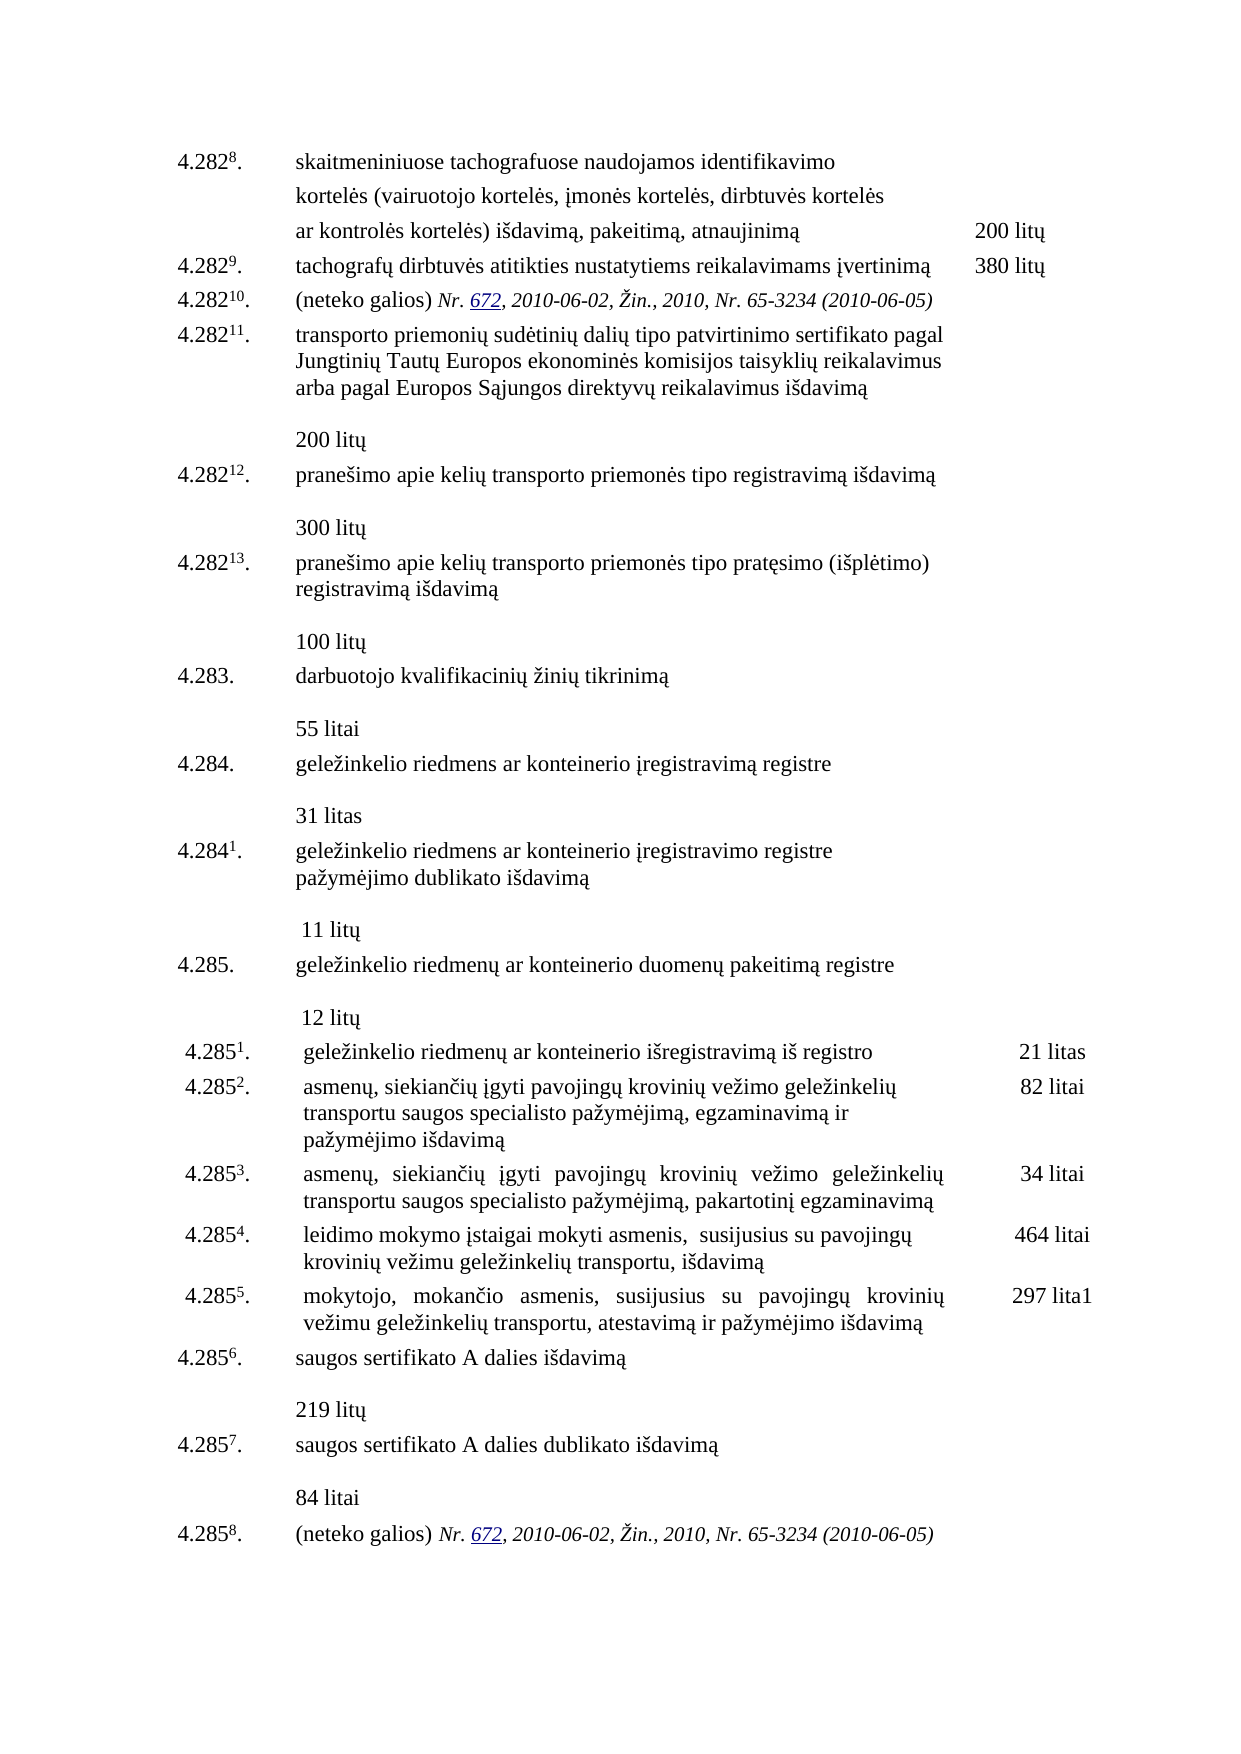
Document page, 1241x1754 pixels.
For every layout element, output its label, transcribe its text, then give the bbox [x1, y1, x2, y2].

text 4.2857. saugos sertifikato A dalies dublikato išdavimą 84 litai [177, 1431, 930, 1510]
text 4.28211. transporto priemonių sudėtinių dalių tipo patvirtinimo sertifikato pagal Jungtinių Tautų Europos ekonominės komisijos taisyklių reikalavimus arba pagal Europos Sąjungos direktyvų reikalavimus išdavimą 200 litų [177, 321, 945, 453]
text 4.28212. pranešimo apie kelių transporto priemonės tipo registravimą išdavimą 300 litų [177, 461, 945, 540]
text 4.2858. (neteko galios) Nr. 672, 2010-06-02, Žin., 2010, Nr. 65-3234 (2010-06-05) [177, 1518, 1122, 1547]
text 4.28210. (neteko galios) Nr. 672, 2010-06-02, Žin., 2010, Nr. 65-3234 (2010-06-05) [177, 286, 945, 313]
table_cell 464 litai [956, 1221, 1148, 1282]
text ar kontrolės kortelės) išdavimą, pakeitimą, atnaujinimą 200 litų [177, 217, 1122, 243]
table_header 4.2851. [174, 1038, 292, 1073]
text 4.2841. geležinkelio riedmens ar konteinerio įregistravimo registre pažymėjimo dublikato išdavimą 11 litų [177, 837, 930, 943]
table_cell 4.2852. [174, 1073, 292, 1160]
table_header geležinkelio riedmenų ar konteinerio išregistravimą iš registro [292, 1038, 956, 1073]
table_cell asmenų, siekiančių įgyti pavojingų krovinių vežimo geležinkelių transportu saugos specialisto pažymėjimą, pakartotinį egzaminavimą [292, 1160, 956, 1221]
text kortelės (vairuotojo kortelės, įmonės kortelės, dirbtuvės kortelės [177, 182, 1122, 209]
table_cell mokytojo, mokančio asmenis, susijusius su pavojingų krovinių vežimu geležinkelių transportu, atestavimą ir pažymėjimo išdavimą [292, 1283, 956, 1343]
text 4.284. geležinkelio riedmens ar konteinerio įregistravimą registre 31 litas [177, 750, 930, 829]
text 4.285. geležinkelio riedmenų ar konteinerio duomenų pakeitimą registre 12 litų [177, 951, 930, 1030]
table_cell 34 litai [956, 1160, 1148, 1221]
text 4.2828. skaitmeniniuose tachografuose naudojamos identifikavimo [177, 148, 1122, 174]
table_cell 4.2854. [174, 1221, 292, 1282]
table_cell asmenų, siekiančių įgyti pavojingų krovinių vežimo geležinkelių transportu saugos specialisto pažymėjimą, egzaminavimą ir pažymėjimo išdavimą [292, 1073, 956, 1160]
text 4.28213. pranešimo apie kelių transporto priemonės tipo pratęsimo (išplėtimo) registravimą išdavimą 100 litų [177, 549, 945, 654]
table_cell 297 lita1 [956, 1283, 1148, 1343]
text 4.283. darbuotojo kvalifikacinių žinių tikrinimą 55 litai [177, 662, 945, 741]
table_cell leidimo mokymo įstaigai mokyti asmenis, susijusius su pavojingų krovinių vežimu geležinkelių transportu, išdavimą [292, 1221, 956, 1282]
text 4.2829. tachografų dirbtuvės atitikties nustatytiems reikalavimams įvertinimą 380 litų [177, 252, 1122, 278]
table_header 21 litas [956, 1038, 1148, 1073]
text 4.2856. saugos sertifikato A dalies išdavimą 219 litų [177, 1343, 930, 1423]
table_cell 4.2853. [174, 1160, 292, 1221]
table_cell 4.2855. [174, 1283, 292, 1343]
table_cell 82 litai [956, 1073, 1148, 1160]
